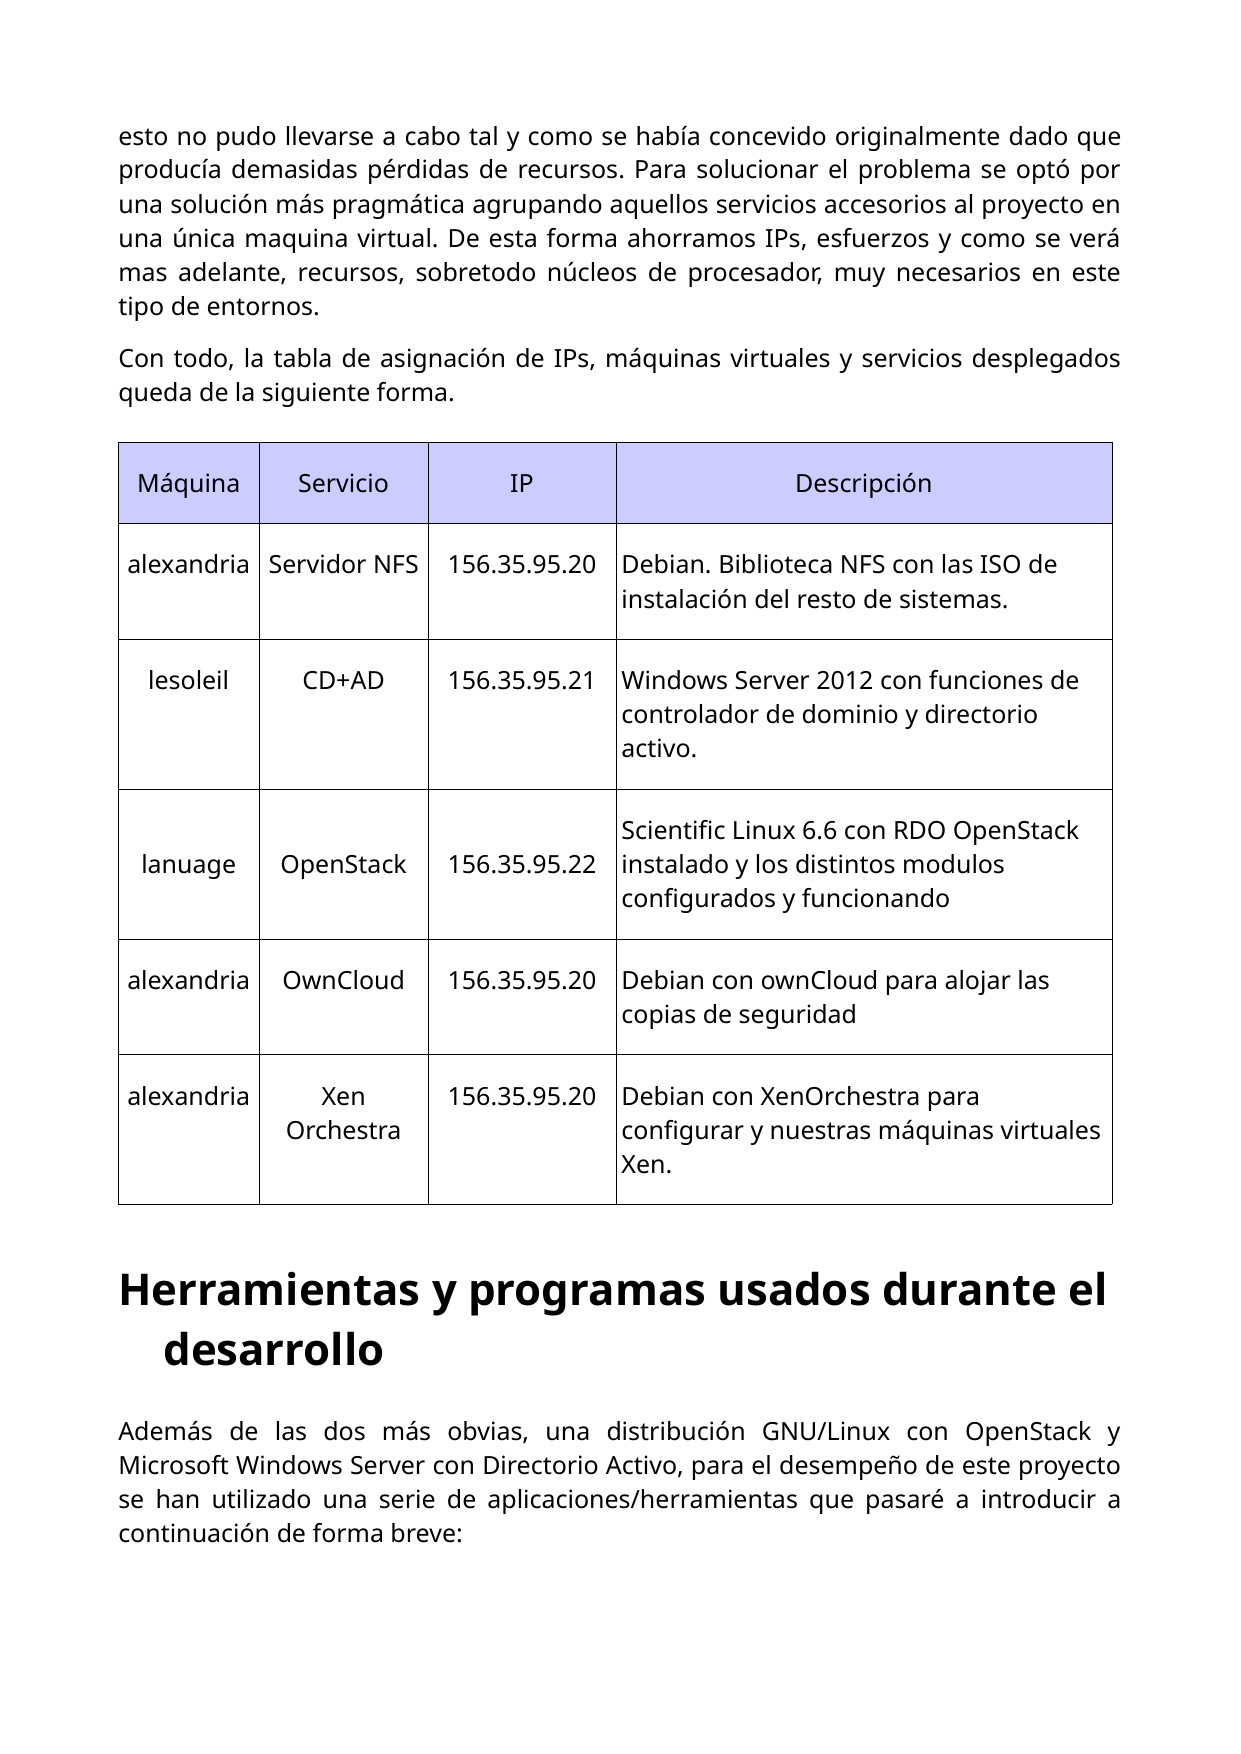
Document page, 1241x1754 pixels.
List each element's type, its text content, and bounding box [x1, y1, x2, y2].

table_cell Debian con ownCloud para alojar las copias de seguridad [617, 940, 1112, 1054]
table_cell 156.35.95.20 [429, 940, 616, 1054]
table_cell Xen Orchestra [260, 1055, 428, 1204]
table_cell Servidor NFS [260, 524, 428, 639]
table_cell 156.35.95.21 [429, 640, 616, 789]
text Además de las dos más obvias, una distribución GNU/Linux con OpenStack y Microsoft Windows Server con Directorio Activo, para el desempeño de este proyecto se han utilizado una serie de aplicaciones/herramientas que pasaré a introducir a continuación de forma breve: [118, 1414, 1122, 1550]
table_cell alexandria [119, 1055, 259, 1204]
table_cell lanuage [119, 790, 259, 939]
table_cell 156.35.95.20 [429, 1055, 616, 1204]
table_header Descripción [617, 443, 1112, 523]
table_cell OpenStack [260, 790, 428, 939]
text Con todo, la tabla de asignación de IPs, máquinas virtuales y servicios desplegados queda de la siguiente forma. [118, 341, 1122, 409]
table_cell Scientific Linux 6.6 con RDO OpenStack instalado y los distintos modulos configurados y funcionando [617, 790, 1112, 939]
table_header Máquina [119, 443, 259, 523]
table_cell alexandria [119, 524, 259, 639]
table_cell 156.35.95.20 [429, 524, 616, 639]
table_header Servicio [260, 443, 428, 523]
table_cell 156.35.95.22 [429, 790, 616, 939]
table_header IP [429, 443, 616, 523]
table_cell lesoleil [119, 640, 259, 789]
table_cell Debian. Biblioteca NFS con las ISO de instalación del resto de sistemas. [617, 524, 1112, 639]
text esto no pudo llevarse a cabo tal y como se había concevido originalmente dado que producía demasidas pérdidas de recursos. Para solucionar el problema se optó por una solución más pragmática agrupando aquellos servicios accesorios al proyecto en una única maquina virtual. De esta forma ahorramos IPs, esfuerzos y como se verá mas adelante, recursos, sobretodo núcleos de procesador, muy necesarios en este tipo de entornos. [118, 118, 1122, 322]
table_cell Windows Server 2012 con funciones de controlador de dominio y directorio activo. [617, 640, 1112, 789]
table_cell OwnCloud [260, 940, 428, 1054]
table_cell alexandria [119, 940, 259, 1054]
subtitle Herramientas y programas usados durante el desarrollo [118, 1258, 1122, 1378]
table_cell Debian con XenOrchestra para configurar y nuestras máquinas virtuales Xen. [617, 1055, 1112, 1204]
table_cell CD+AD [260, 640, 428, 789]
